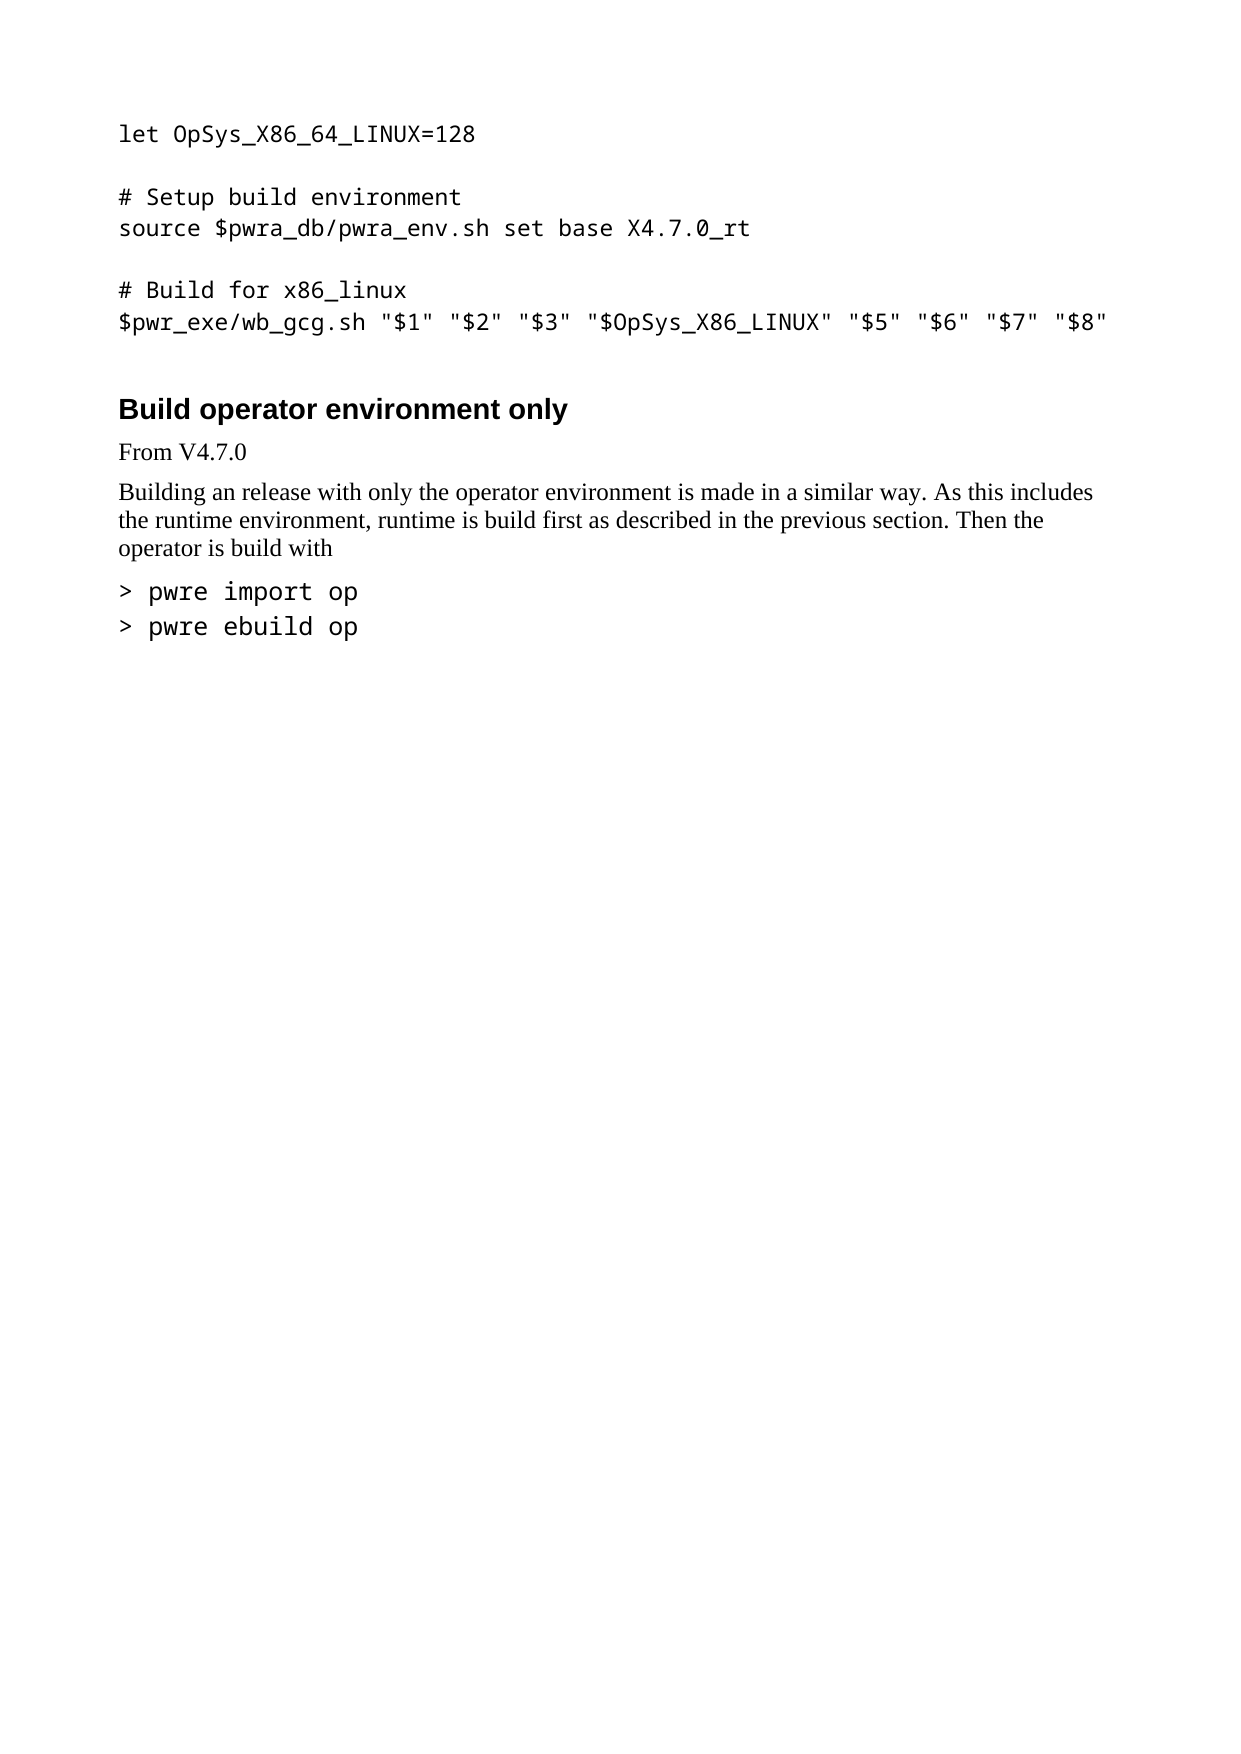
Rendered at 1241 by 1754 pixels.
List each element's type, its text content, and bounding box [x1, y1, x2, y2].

text > pwre import op [118, 574, 1122, 608]
text # Build for x86_linux [118, 274, 1122, 306]
subtitle Build operator environment only [118, 393, 1122, 426]
text Building an release with only the operator environment is made in a similar way. As this includes the runtime environment, runtime is build first as described in the previous section. Then the operator is build with [118, 478, 1122, 562]
text > pwre ebuild op [118, 608, 1122, 642]
text let OpSys_X86_64_LINUX=128 [118, 118, 1122, 149]
text From V4.7.0 [118, 438, 1122, 466]
text $pwr_exe/wb_gcg.sh "$1" "$2" "$3" "$OpSys_X86_LINUX" "$5" "$6" "$7" "$8" [118, 306, 1122, 337]
text source $pwra_db/pwra_env.sh set base X4.7.0_rt [118, 212, 1122, 243]
text # Setup build environment [118, 181, 1122, 212]
